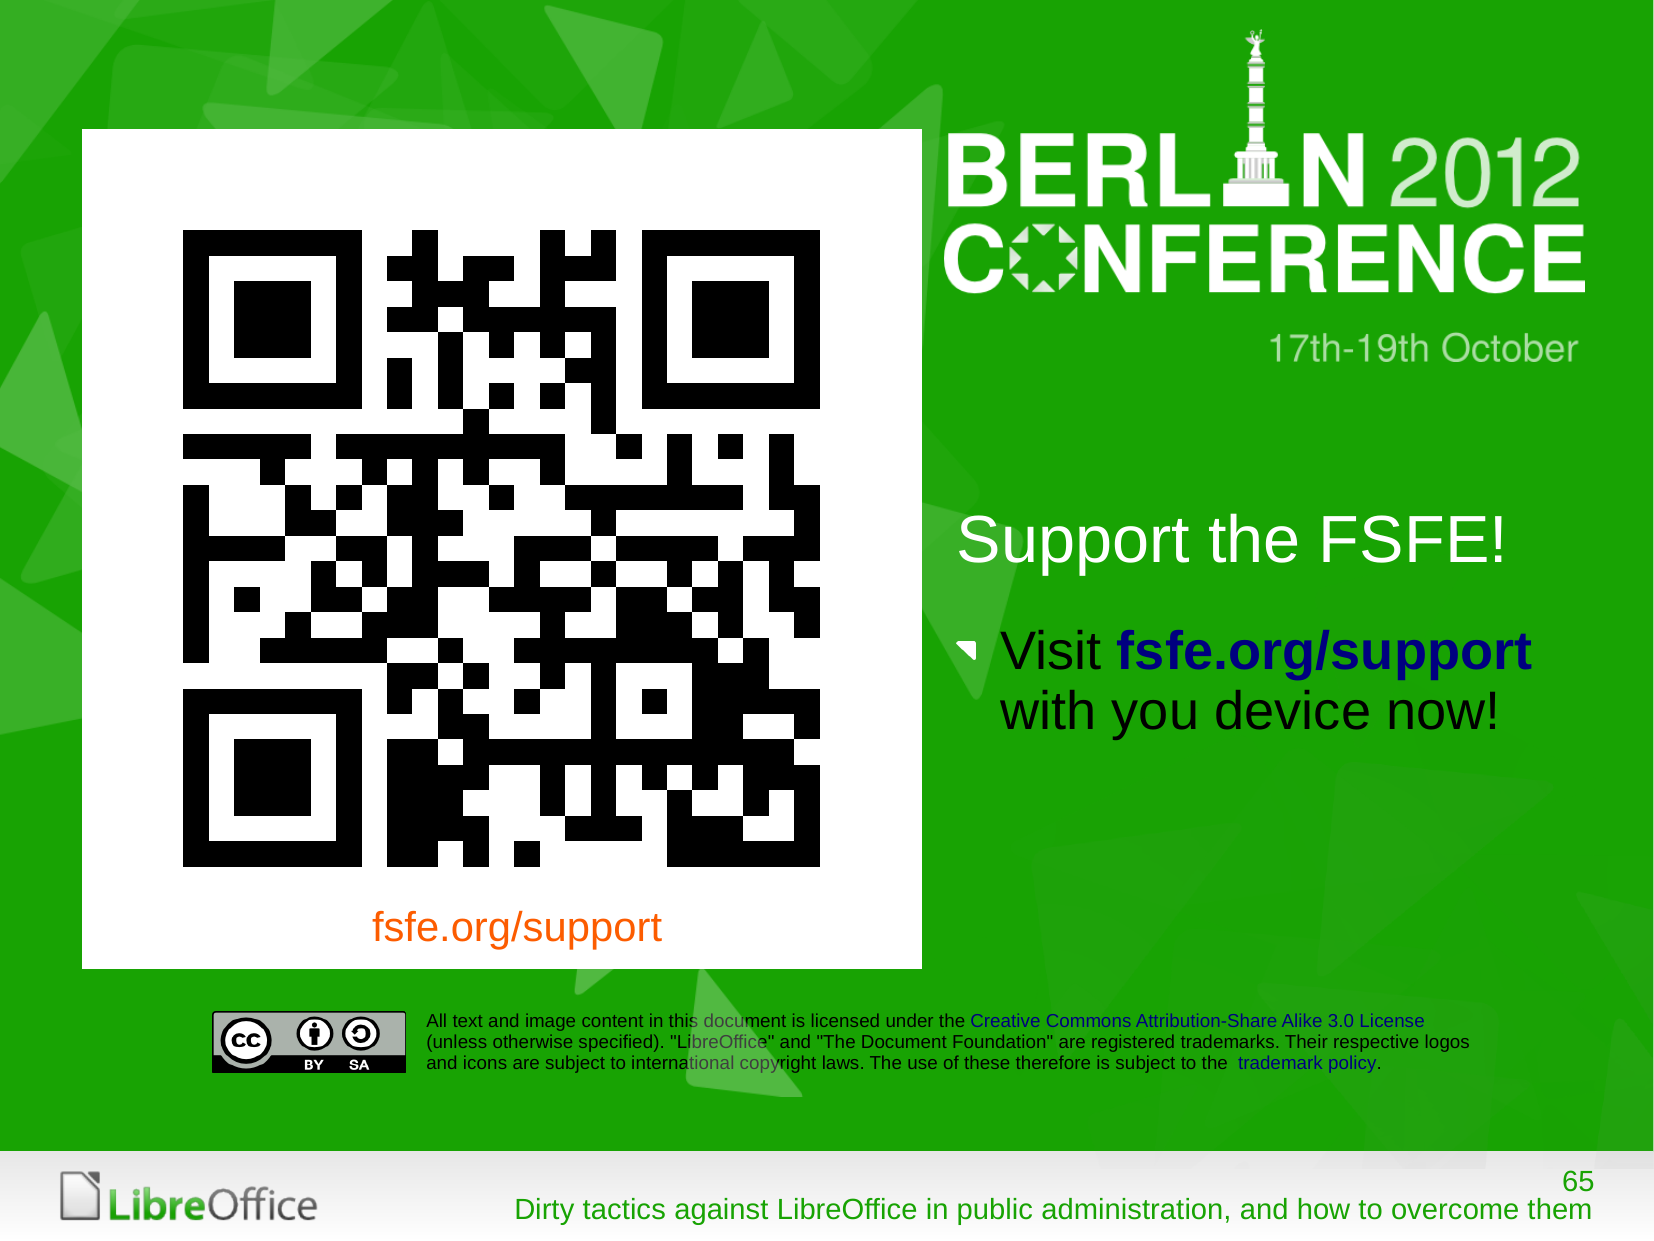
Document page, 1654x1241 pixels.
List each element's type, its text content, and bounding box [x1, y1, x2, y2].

picture [41, 1152, 337, 1240]
list Visit fsfe.org/support with you device now! [956, 620, 1625, 742]
title Support the FSFE! [956, 501, 1548, 577]
title fsfe.org/support [372, 903, 697, 951]
picture [0, 0, 1654, 1169]
